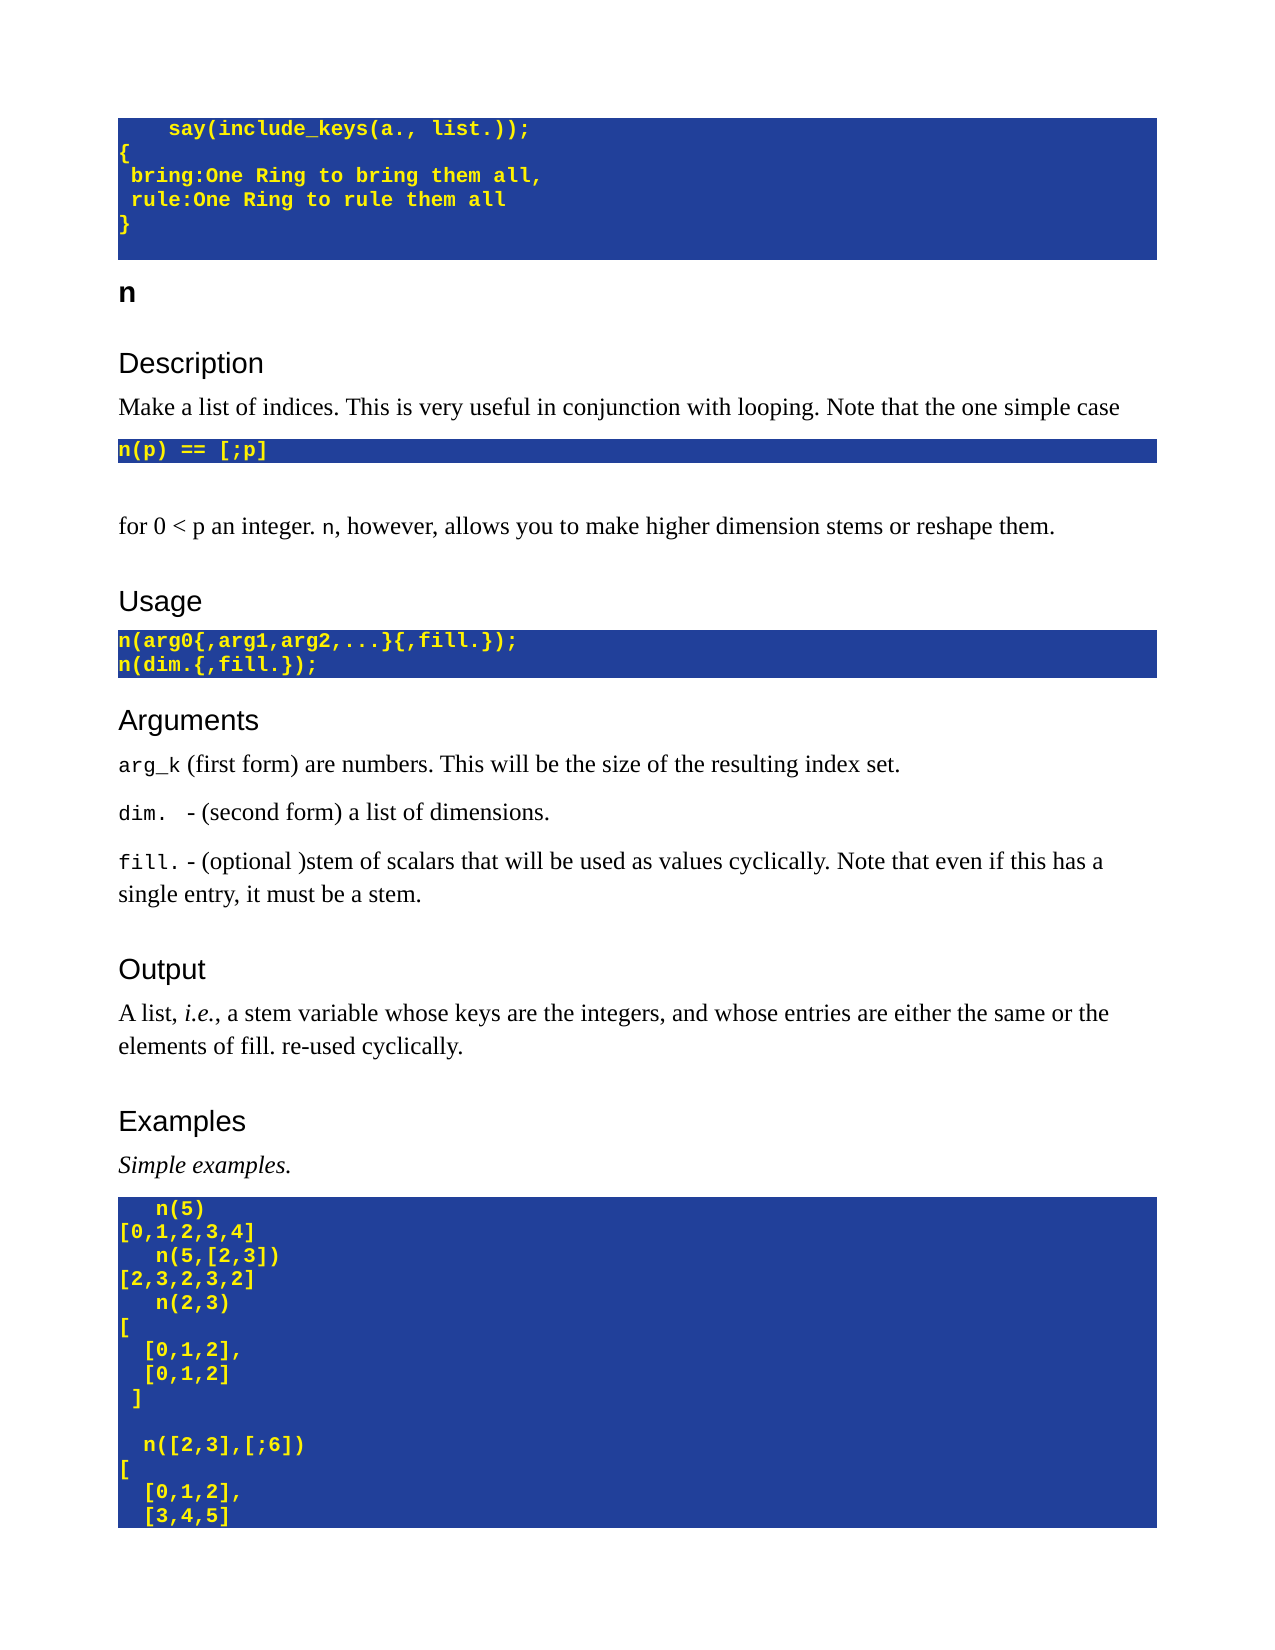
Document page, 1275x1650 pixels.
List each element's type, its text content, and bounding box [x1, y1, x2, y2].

text for 0 < p an integer. n, however, allows you to make higher dimension stems or reshape them. [118, 511, 1157, 540]
text n(5) [118, 1197, 1157, 1221]
subtitle n [118, 274, 1157, 308]
text dim. - (second form) a list of dimensions. [118, 797, 1157, 827]
subtitle Output [118, 952, 1157, 986]
text [0,1,2], [118, 1481, 1157, 1505]
text ] [118, 1387, 1157, 1410]
subtitle Usage [118, 584, 1157, 618]
text [3,4,5] [118, 1505, 1157, 1528]
text say(include_keys(a., list.)); [118, 118, 1157, 142]
text bring:One Ring to bring them all, [118, 165, 1157, 189]
text [2,3,2,3,2] [118, 1268, 1157, 1292]
subtitle Description [118, 346, 1157, 379]
text n(dim.{,fill.}); [118, 654, 1157, 678]
text [0,1,2], [118, 1339, 1157, 1363]
text } [118, 213, 1157, 236]
text fill. - (optional )stem of scalars that will be used as values cyclically. Note that even if this has a single entry, it must be a stem. [118, 846, 1157, 908]
text [ [118, 1316, 1157, 1339]
text { [118, 142, 1157, 165]
text rule:One Ring to rule them all [118, 189, 1157, 213]
text n(2,3) [118, 1292, 1157, 1316]
text n(p) == [;p] [118, 439, 1157, 463]
text n(5,[2,3]) [118, 1245, 1157, 1268]
text [0,1,2,3,4] [118, 1221, 1157, 1245]
text n([2,3],[;6]) [118, 1434, 1157, 1458]
text Make a list of indices. This is very useful in conjunction with looping. Note that the one simple case [118, 392, 1157, 421]
subtitle Arguments [118, 703, 1157, 736]
text arg_k (first form) are numbers. This will be the size of the resulting index set. [118, 749, 1157, 778]
text [0,1,2] [118, 1363, 1157, 1387]
subtitle Examples [118, 1104, 1157, 1137]
text A list, i.e., a stem variable whose keys are the integers, and whose entries are either the same or the elements of fill. re-used cyclically. [118, 998, 1157, 1060]
text [ [118, 1458, 1157, 1481]
text n(arg0{,arg1,arg2,...}{,fill.}); [118, 630, 1157, 654]
text Simple examples. [118, 1150, 1157, 1179]
